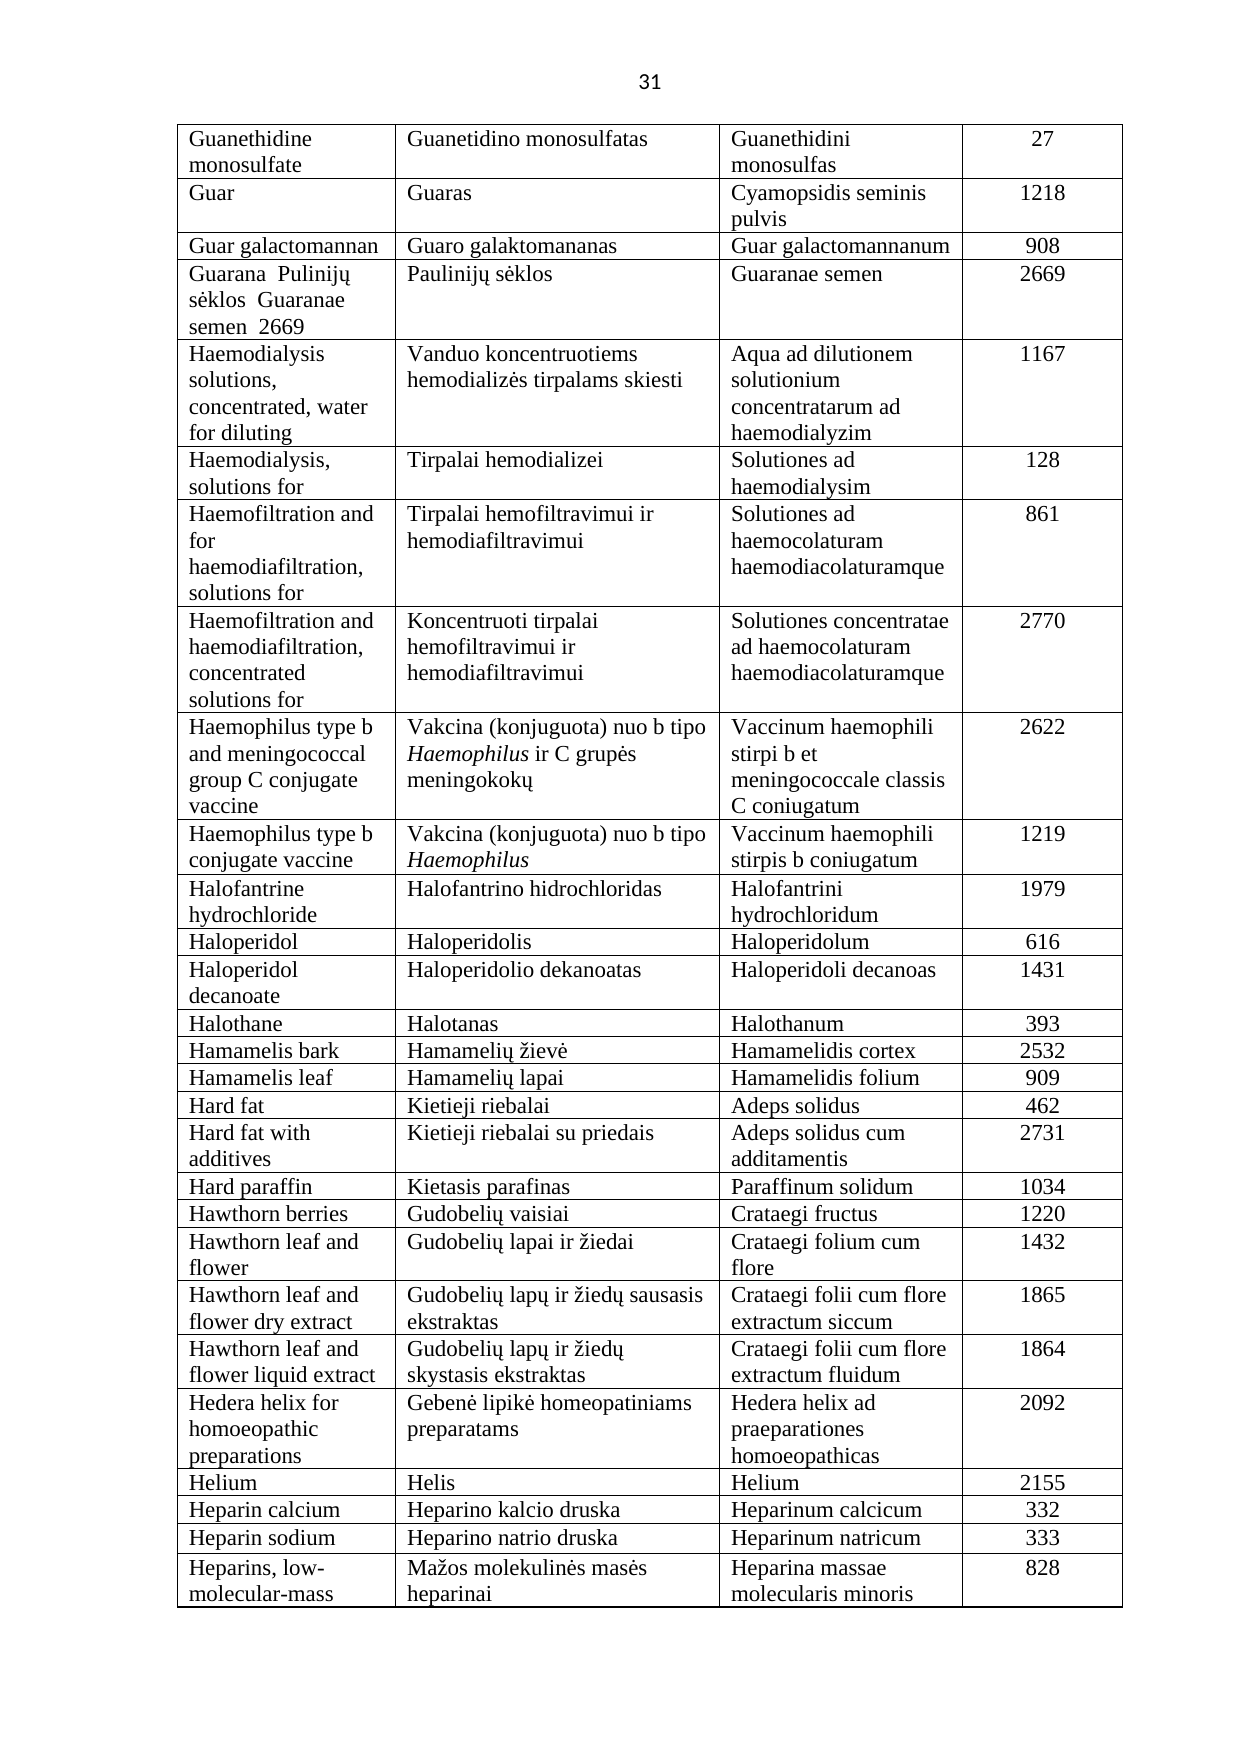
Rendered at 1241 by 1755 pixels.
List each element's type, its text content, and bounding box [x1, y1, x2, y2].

table_cell 2155 [963, 1469, 1122, 1495]
table_cell 27 [963, 125, 1122, 178]
table_cell Guar galactomannanum [720, 233, 962, 259]
table_cell Solutiones ad haemocolaturam haemodiacolaturamque [720, 500, 962, 606]
table_cell Hamamelidis cortex [720, 1037, 962, 1063]
table_cell Paulinijų sėklos [396, 260, 719, 339]
table_cell Heparino natrio druska [396, 1524, 719, 1553]
table_cell Solutiones concentratae ad haemocolaturam haemodiacolaturamque [720, 607, 962, 712]
table_cell Koncentruoti tirpalai hemofiltravimui ir hemodiafiltravimui [396, 607, 719, 712]
table_cell Crataegi folium cum flore [720, 1228, 962, 1280]
table_cell Adeps solidus [720, 1092, 962, 1118]
table_cell Vakcina (konjuguota) nuo b tipo Haemophilus [396, 820, 719, 874]
table_cell Guaras [396, 179, 719, 232]
table_cell Kietieji riebalai su priedais [396, 1119, 719, 1172]
table_cell 828 [963, 1554, 1122, 1606]
table_cell Vakcina (konjuguota) nuo b tipo Haemophilus ir C grupės meningokokų [396, 713, 719, 819]
table_cell Kietieji riebalai [396, 1092, 719, 1118]
table_cell Hard paraffin [178, 1173, 395, 1199]
table_cell 1219 [963, 820, 1122, 874]
table_cell Haemodialysis solutions, concentrated, water for diluting [178, 340, 395, 446]
table_cell Halofantrine hydrochloride [178, 875, 395, 927]
table_cell Guaranae semen [720, 260, 962, 339]
table_cell Crataegi folii cum flore extractum fluidum [720, 1335, 962, 1388]
table_cell Tirpalai hemodializei [396, 447, 719, 499]
table_cell Haloperidolum [720, 929, 962, 955]
table_cell Heparin sodium [178, 1524, 395, 1553]
table_cell Hedera helix ad praeparationes homoeopathicas [720, 1389, 962, 1468]
table_cell 2622 [963, 713, 1122, 819]
table_cell Kietasis parafinas [396, 1173, 719, 1199]
table_cell 128 [963, 447, 1122, 499]
table_cell Halothane [178, 1010, 395, 1036]
table_cell Halotanas [396, 1010, 719, 1036]
table_cell 1865 [963, 1281, 1122, 1334]
table_cell Gudobelių lapai ir žiedai [396, 1228, 719, 1280]
table_cell Guanethidini monosulfas [720, 125, 962, 178]
table_cell Vaccinum haemophili stirpis b coniugatum [720, 820, 962, 874]
table_cell 2770 [963, 607, 1122, 712]
table_cell 1432 [963, 1228, 1122, 1280]
table_cell Heparin calcium [178, 1496, 395, 1523]
table_cell 2669 [963, 260, 1122, 339]
table_cell Heparino kalcio druska [396, 1496, 719, 1523]
table_cell Crataegi fructus [720, 1200, 962, 1227]
table_cell Hamamelių žievė [396, 1037, 719, 1063]
table_cell Guar [178, 179, 395, 232]
table_cell Haemofiltration and haemodiafiltration, concentrated solutions for [178, 607, 395, 712]
table_cell 462 [963, 1092, 1122, 1118]
table_cell Halofantrino hidrochloridas [396, 875, 719, 927]
table_cell Aqua ad dilutionem solutionium concentratarum ad haemodialyzim [720, 340, 962, 446]
table_cell 616 [963, 929, 1122, 955]
table_cell 2532 [963, 1037, 1122, 1063]
table_cell Vaccinum haemophili stirpi b et meningococcale classis C coniugatum [720, 713, 962, 819]
table_cell Gudobelių lapų ir žiedų sausasis ekstraktas [396, 1281, 719, 1334]
table_cell Gebenė lipikė homeopatiniams preparatams [396, 1389, 719, 1468]
table_cell Hard fat with additives [178, 1119, 395, 1172]
table_cell Haloperidoli decanoas [720, 956, 962, 1008]
table_cell 393 [963, 1010, 1122, 1036]
table_cell Solutiones ad haemodialysim [720, 447, 962, 499]
table_cell Gudobelių vaisiai [396, 1200, 719, 1227]
table_cell Guaro galaktomananas [396, 233, 719, 259]
table_cell Gudobelių lapų ir žiedų skystasis ekstraktas [396, 1335, 719, 1388]
table_cell Cyamopsidis seminis pulvis [720, 179, 962, 232]
table_cell Hamamelis leaf [178, 1064, 395, 1091]
table_cell Vanduo koncentruotiems hemodializės tirpalams skiesti [396, 340, 719, 446]
table_cell 2731 [963, 1119, 1122, 1172]
table_cell Heparinum natricum [720, 1524, 962, 1553]
table_cell 908 [963, 233, 1122, 259]
table_cell Hedera helix for homoeopathic preparations [178, 1389, 395, 1468]
table_cell Helium [178, 1469, 395, 1495]
table_cell Paraffinum solidum [720, 1173, 962, 1199]
table_cell Halothanum [720, 1010, 962, 1036]
table_cell Guanetidino monosulfatas [396, 125, 719, 178]
table_cell Haemofiltration and for haemodiafiltration, solutions for [178, 500, 395, 606]
table_cell 1167 [963, 340, 1122, 446]
table_cell Guar galactomannan [178, 233, 395, 259]
table_cell Hawthorn leaf and flower [178, 1228, 395, 1280]
table_cell Crataegi folii cum flore extractum siccum [720, 1281, 962, 1334]
table_cell 2092 [963, 1389, 1122, 1468]
table_cell Haloperidolio dekanoatas [396, 956, 719, 1008]
table_cell Hamamelis bark [178, 1037, 395, 1063]
table_cell 1220 [963, 1200, 1122, 1227]
table_cell Haemophilus type b conjugate vaccine [178, 820, 395, 874]
table_cell Heparina massae molecularis minoris [720, 1554, 962, 1606]
table_cell 1218 [963, 179, 1122, 232]
table_cell 1864 [963, 1335, 1122, 1388]
table_cell Heparinum calcicum [720, 1496, 962, 1523]
table_cell Haemophilus type b and meningococcal group C conjugate vaccine [178, 713, 395, 819]
table_cell Guarana Pulinijų sėklos Guaranae semen 2669 [178, 260, 395, 339]
table_cell Heparins, low-molecular-mass [178, 1554, 395, 1606]
table_cell Haloperidol decanoate [178, 956, 395, 1008]
table_cell Helis [396, 1469, 719, 1495]
table_cell Hard fat [178, 1092, 395, 1118]
table_cell Tirpalai hemofiltravimui ir hemodiafiltravimui [396, 500, 719, 606]
table_cell 909 [963, 1064, 1122, 1091]
table_cell 1034 [963, 1173, 1122, 1199]
table_cell Helium [720, 1469, 962, 1495]
table_cell Haloperidol [178, 929, 395, 955]
table_cell Haemodialysis, solutions for [178, 447, 395, 499]
table_cell Haloperidolis [396, 929, 719, 955]
table_cell 333 [963, 1524, 1122, 1553]
table_cell 1979 [963, 875, 1122, 927]
table_cell Mažos molekulinės masės heparinai [396, 1554, 719, 1606]
table_cell Halofantrini hydrochloridum [720, 875, 962, 927]
table_cell Adeps solidus cum additamentis [720, 1119, 962, 1172]
table_cell Hamamelių lapai [396, 1064, 719, 1091]
table_cell Hawthorn berries [178, 1200, 395, 1227]
table_cell Hawthorn leaf and flower liquid extract [178, 1335, 395, 1388]
table_cell 1431 [963, 956, 1122, 1008]
table_cell Guanethidine monosulfate [178, 125, 395, 178]
table_cell 332 [963, 1496, 1122, 1523]
table_cell Hamamelidis folium [720, 1064, 962, 1091]
table_cell Hawthorn leaf and flower dry extract [178, 1281, 395, 1334]
table_cell 861 [963, 500, 1122, 606]
